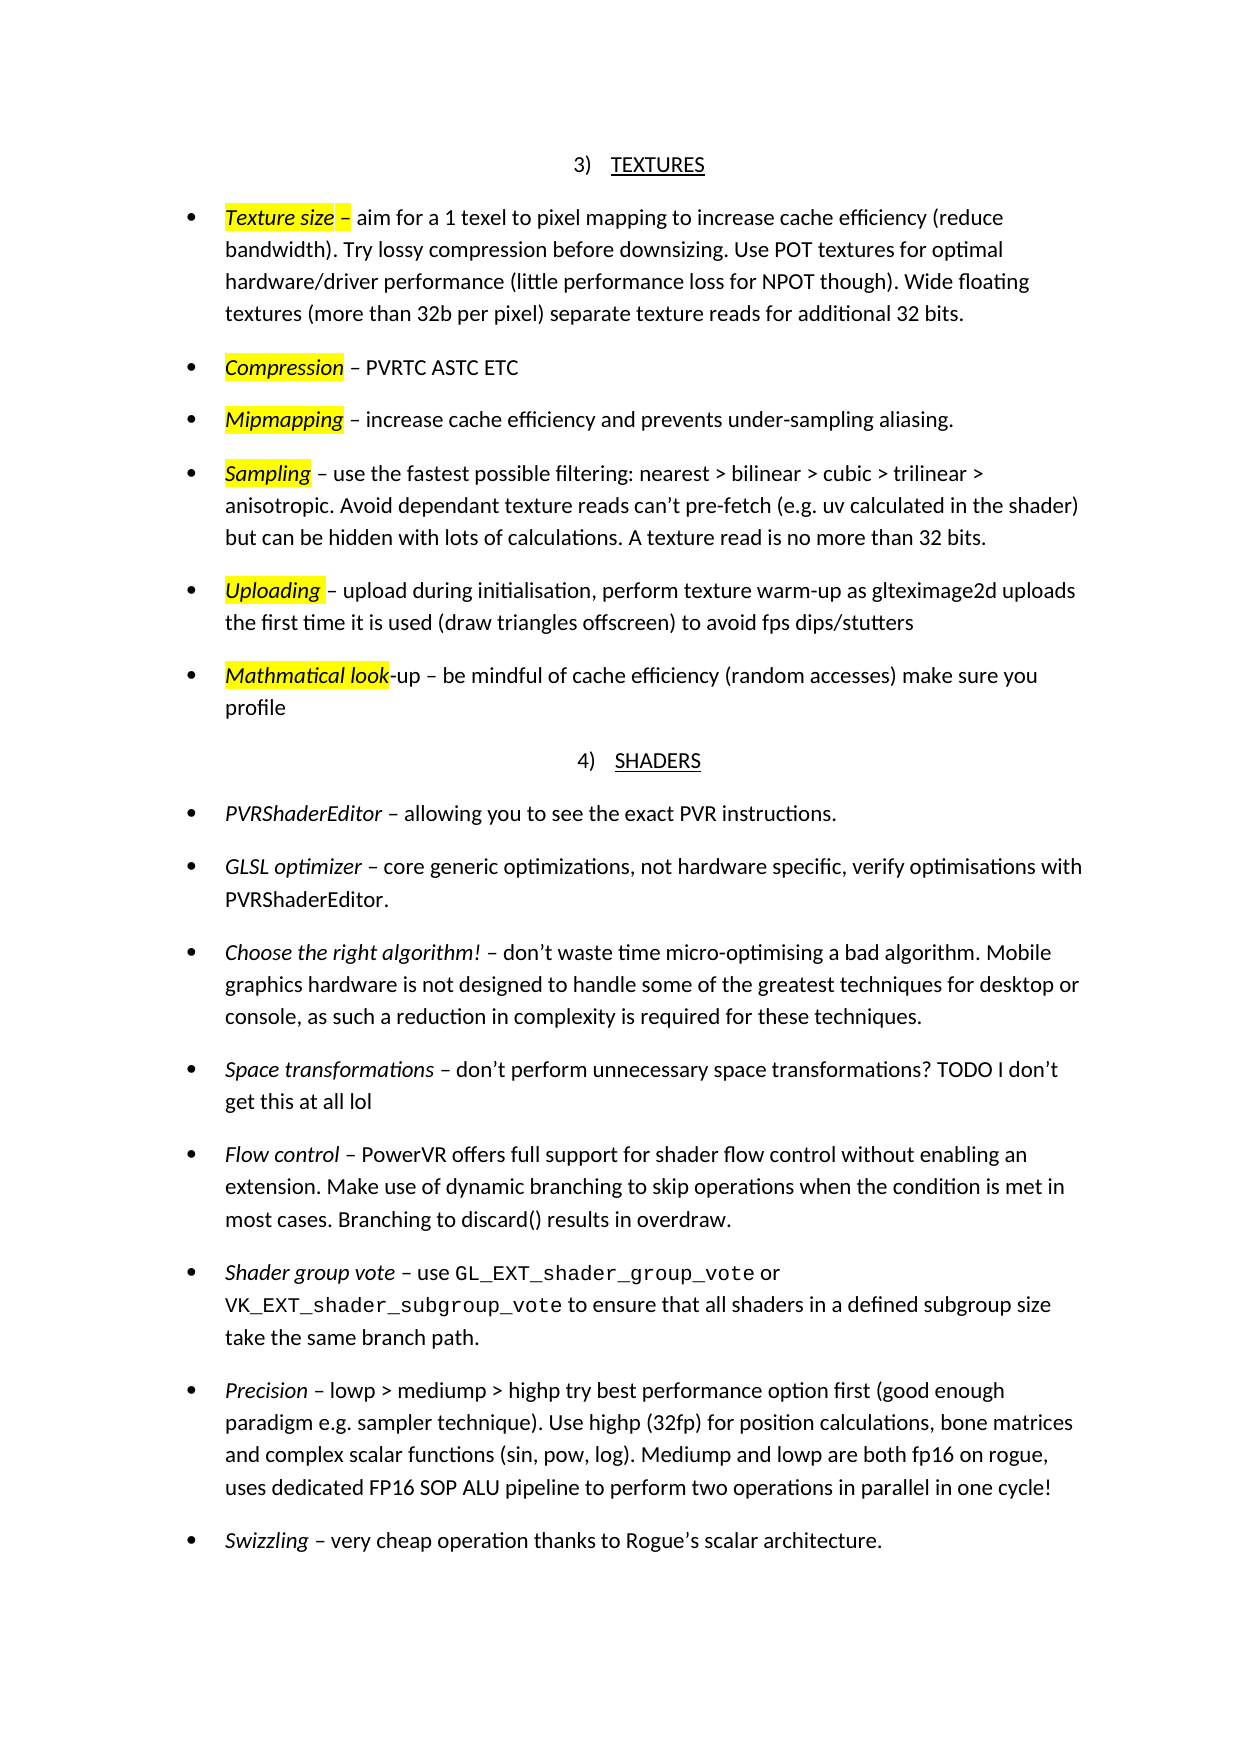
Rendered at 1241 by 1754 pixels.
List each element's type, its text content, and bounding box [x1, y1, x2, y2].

list Flow control – PowerVR offers full support for shader flow control without enabling an extension. Make use of dynamic branching to skip operations when the condition is met in most cases. Branching to discard() results in overdraw. [187, 1140, 1090, 1233]
list Precision – lowp > mediump > highp try best performance option first (good enough paradigm e.g. sampler technique). Use highp (32fp) for position calculations, bone matrices and complex scalar functions (sin, pow, log). Mediump and lowp are both fp16 on rogue, uses dedicated FP16 SOP ALU pipeline to perform two operations in parallel in one cycle! [187, 1376, 1090, 1501]
list Uploading – upload during initialisation, perform texture warm-up as glteximage2d uploads the first time it is used (draw triangles offscreen) to avoid fps dips/stutters [187, 576, 1090, 636]
list Choose the right algorithm! – don’t waste time micro-optimising a bad algorithm. Mobile graphics hardware is not designed to handle some of the greatest techniques for desktop or console, as such a reduction in complexity is required for these techniques. [187, 938, 1090, 1030]
list Sampling – use the fastest possible filtering: nearest > bilinear > cubic > trilinear > anisotropic. Avoid dependant texture reads can’t pre-fetch (e.g. uv calculated in the shader) but can be hidden with lots of calculations. A texture read is no more than 32 bits. [187, 459, 1090, 551]
list TEXTURES [187, 150, 1090, 178]
list Texture size – aim for a 1 texel to pixel mapping to increase cache efficiency (reduce bandwidth). Try lossy compression before downsizing. Use POT textures for optimal hardware/driver performance (little performance loss for NPOT though). Wide floating textures (more than 32b per pixel) separate texture reads for additional 32 bits. [187, 203, 1090, 328]
list Shader group vote – use GL_EXT_shader_group_vote or VK_EXT_shader_subgroup_vote to ensure that all shaders in a defined subgroup size take the same branch path. [187, 1258, 1090, 1351]
list Mathmatical look-up – be mindful of cache efficiency (random accesses) make sure you profile [187, 661, 1090, 721]
list GLSL optimizer – core generic optimizations, not hardware specific, verify optimisations with PVRShaderEditor. [187, 852, 1090, 913]
list PVRShaderEditor – allowing you to see the exact PVR instructions. [187, 799, 1090, 827]
list Swizzling – very cheap operation thanks to Rogue’s scalar architecture. [187, 1526, 1090, 1554]
list SHADERS [187, 746, 1090, 774]
list Mipmapping – increase cache efficiency and prevents under-sampling aliasing. [187, 406, 1090, 434]
list Compression – PVRTC ASTC ETC [187, 353, 1090, 381]
list Space transformations – don’t perform unnecessary space transformations? TODO I don’t get this at all lol [187, 1055, 1090, 1115]
